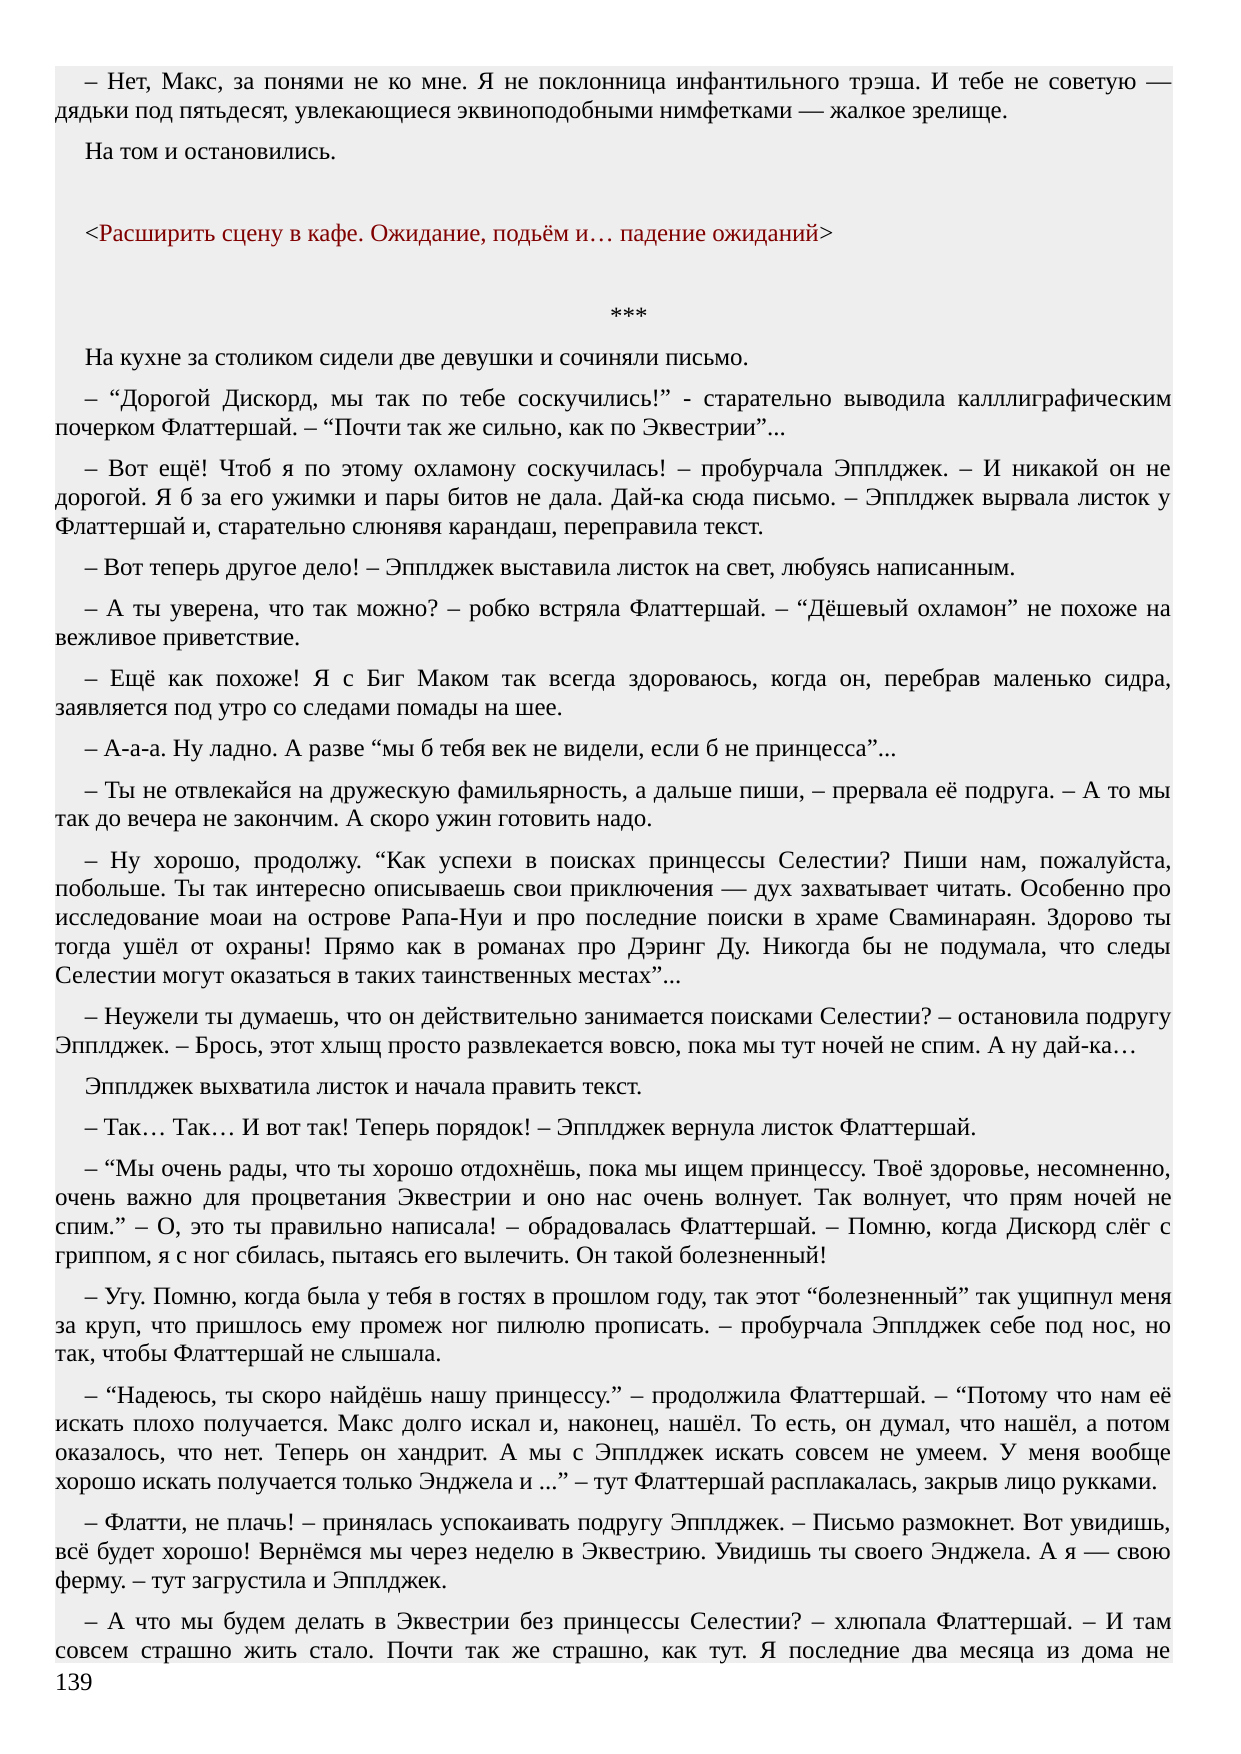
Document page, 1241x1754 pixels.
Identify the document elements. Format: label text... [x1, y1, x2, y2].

text – Ну хорошо, продолжу. “Как успехи в поисках принцессы Селестии? Пиши нам, пожалуйста, побольше. Ты так интересно описываешь свои приключения — дух захватывает читать. Особенно про исследование моаи на острове Рапа-Нуи и про последние поиски в храме Сваминараян. Здорово ты тогда ушёл от охраны! Прямо как в романах про Дэринг Ду. Никогда бы не подумала, что следы Селестии могут оказаться в таких таинственных местах”... [55, 845, 1173, 988]
text – Неужели ты думаешь, что он действительно занимается поисками Селестии? – остановила подругу Эпплджек. – Брось, этот хлыщ просто развлекается вовсю, пока мы тут ночей не спим. А ну дай-ка… [55, 1001, 1173, 1058]
text – “Надеюсь, ты скоро найдёшь нашу принцессу.” – продолжила Флаттершай. – “Потому что нам её искать плохо получается. Макс долго искал и, наконец, нашёл. То есть, он думал, что нашёл, а потом оказалось, что нет. Теперь он хандрит. А мы с Эпплджек искать совсем не умеем. У меня вообще хорошо искать получается только Энджела и ...” – тут Флаттершай расплакалась, закрыв лицо рукками. [55, 1380, 1173, 1495]
text На кухне за столиком сидели две девушки и сочиняли письмо. [55, 342, 1173, 371]
text – А-а-а. Ну ладно. А разве “мы б тебя век не видели, если б не принцесса”... [55, 733, 1173, 762]
text – Вот теперь другое дело! – Эпплджек выставила листок на свет, любуясь написанным. [55, 552, 1173, 581]
text – Угу. Помню, когда была у тебя в гостях в прошлом году, так этот “болезненный” так ущипнул меня за круп, что пришлось ему промеж ног пилюлю прописать. – пробурчала Эпплджек себе под нос, но так, чтобы Флаттершай не слышала. [55, 1281, 1173, 1367]
text – А что мы будем делать в Эквестрии без принцессы Селестии? – хлюпала Флаттершай. – И там совсем страшно жить стало. Почти так же страшно, как тут. Я последние два месяца из дома не [55, 1606, 1173, 1663]
text На том и остановились. [55, 136, 1173, 165]
text *** [55, 301, 1173, 330]
text – Так… Так… И вот так! Теперь порядок! – Эпплджек вернула листок Флаттершай. [55, 1112, 1173, 1141]
text – Флатти, не плачь! – принялась успокаивать подругу Эпплджек. – Письмо размокнет. Вот увидишь, всё будет хорошо! Вернёмся мы через неделю в Эквестрию. Увидишь ты своего Энджела. А я — свою ферму. – тут загрустила и Эпплджек. [55, 1507, 1173, 1593]
text – Нет, Макс, за понями не ко мне. Я не поклонница инфантильного трэша. И тебе не советую — дядьки под пятьдесят, увлекающиеся эквиноподобными нимфетками — жалкое зрелище. [55, 66, 1173, 123]
text – Вот ещё! Чтоб я по этому охламону соскучилась! – пробурчала Эпплджек. – И никакой он не дорогой. Я б за его ужимки и пары битов не дала. Дай-ка сюда письмо. – Эпплджек вырвала листок у Флаттершай и, старательно слюнявя карандаш, переправила текст. [55, 453, 1173, 540]
text – “Дорогой Дискорд, мы так по тебе соскучились!” - старательно выводила калллиграфическим почерком Флаттершай. – “Почти так же сильно, как по Эквестрии”... [55, 383, 1173, 441]
text – Ещё как похоже! Я с Биг Маком так всегда здороваюсь, когда он, перебрав маленько сидра, заявляется под утро со следами помады на шее. [55, 663, 1173, 721]
text – “Мы очень рады, что ты хорошо отдохнёшь, пока мы ищем принцессу. Твоё здоровье, несомненно, очень важно для процветания Эквестрии и оно нас очень волнует. Так волнует, что прям ночей не спим.” – О, это ты правильно написала! – обрадовалась Флаттершай. – Помню, когда Дискорд слёг с гриппом, я с ног сбилась, пытаясь его вылечить. Он такой болезненный! [55, 1153, 1173, 1268]
text <Расширить сцену в кафе. Ожидание, подьём и… падение ожиданий> [55, 218, 1173, 247]
text – Ты не отвлекайся на дружескую фамильярность, а дальше пиши, – прервала её подруга. – А то мы так до вечера не закончим. А скоро ужин готовить надо. [55, 775, 1173, 832]
text Эпплджек выхватила листок и начала править текст. [55, 1071, 1173, 1100]
text – А ты уверена, что так можно? – робко встряла Флаттершай. – “Дёшевый охламон” не похоже на вежливое приветствие. [55, 593, 1173, 651]
